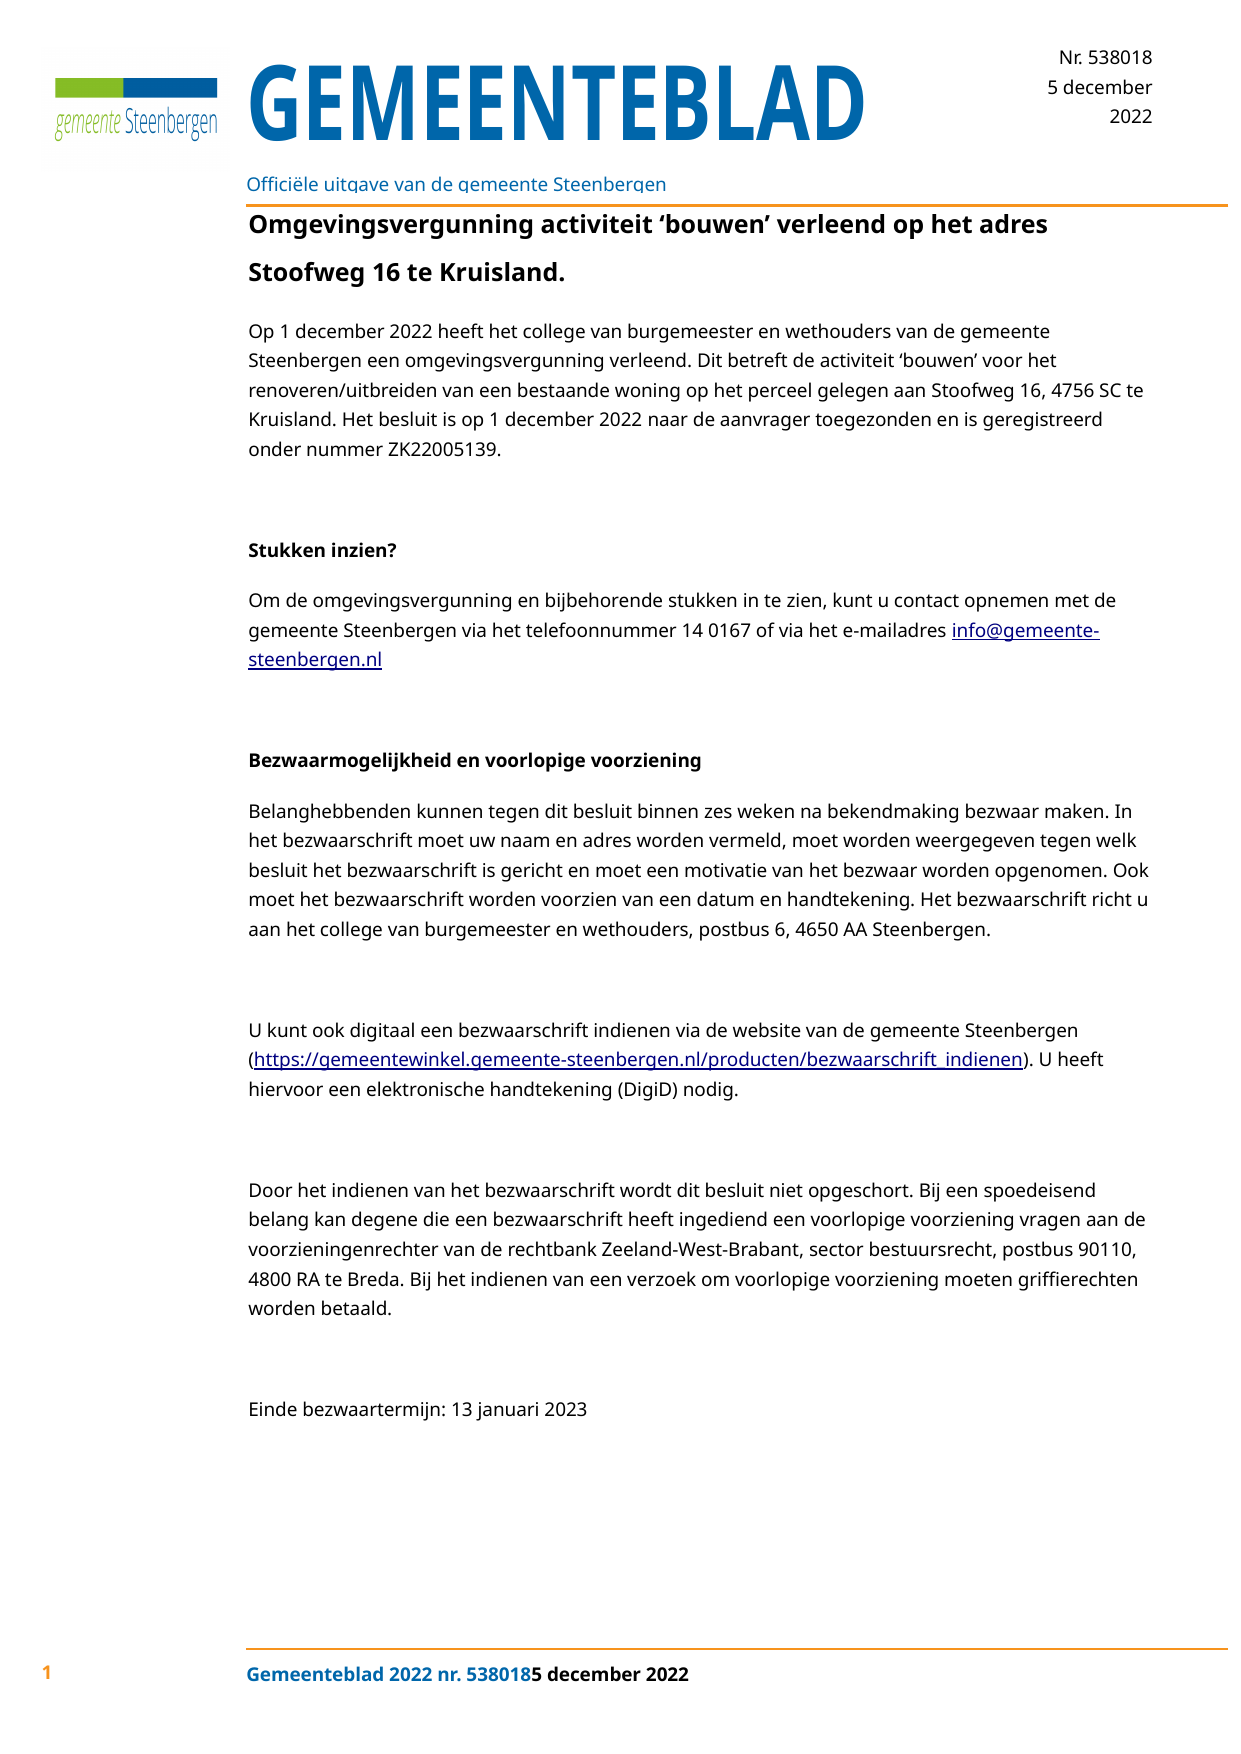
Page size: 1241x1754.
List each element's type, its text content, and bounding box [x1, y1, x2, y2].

text Om de omgevingsvergunning en bijbehorende stukken in te zien, kunt u contact opnemen met de gemeente Steenbergen via het telefoonnummer 14 0167 of via het e-mailadres info@gemeente-steenbergen.nl [248, 587, 1152, 672]
text Belanghebbenden kunnen tegen dit besluit binnen zes weken na bekendmaking bezwaar maken. In het bezwaarschrift moet uw naam en adres worden vermeld, moet worden weergegeven tegen welk besluit het bezwaarschrift is gericht en moet een motivatie van het bezwaar worden opgenomen. Ook moet het bezwaarschrift worden voorzien van een datum en handtekening. Het bezwaarschrift richt u aan het college van burgemeester en wethouders, postbus 6, 4650 AA Steenbergen. [248, 798, 1152, 942]
text Stukken inzien? [248, 537, 1152, 563]
text Einde bezwaartermijn: 13 januari 2023 [248, 1396, 1152, 1422]
text U kunt ook digitaal een bezwaarschrift indienen via de website van de gemeente Steenbergen (https://gemeentewinkel.gemeente-steenbergen.nl/producten/bezwaarschrift_indienen). U heeft hiervoor een elektronische handtekening (DigiD) nodig. [248, 1017, 1152, 1102]
picture [41, 47, 231, 172]
text Door het indienen van het bezwaarschrift wordt dit besluit niet opgeschort. Bij een spoedeisend belang kan degene die een bezwaarschrift heeft ingediend een voorlopige voorziening vragen aan de voorzieningenrechter van de rechtbank Zeeland-West-Brabant, sector bestuursrecht, postbus 90110, 4800 RA te Breda. Bij het indienen van een verzoek om voorlopige voorziening moeten griffierechten worden betaald. [248, 1177, 1152, 1321]
text Op 1 december 2022 heeft het college van burgemeester en wethouders van de gemeente Steenbergen een omgevingsvergunning verleend. Dit betreft de activiteit ‘bouwen’ voor het renoveren/uitbreiden van een bestaande woning op het perceel gelegen aan Stoofweg 16, 4756 SC te Kruisland. Het besluit is op 1 december 2022 naar de aanvrager toegezonden en is geregistreerd onder nummer ZK22005139. [248, 318, 1152, 462]
text Omgevingsvergunning activiteit ‘bouwen’ verleend op het adres Stoofweg 16 te Kruisland. [248, 207, 1152, 288]
text Bezwaarmogelijkheid en voorlopige voorziening [248, 747, 1152, 773]
